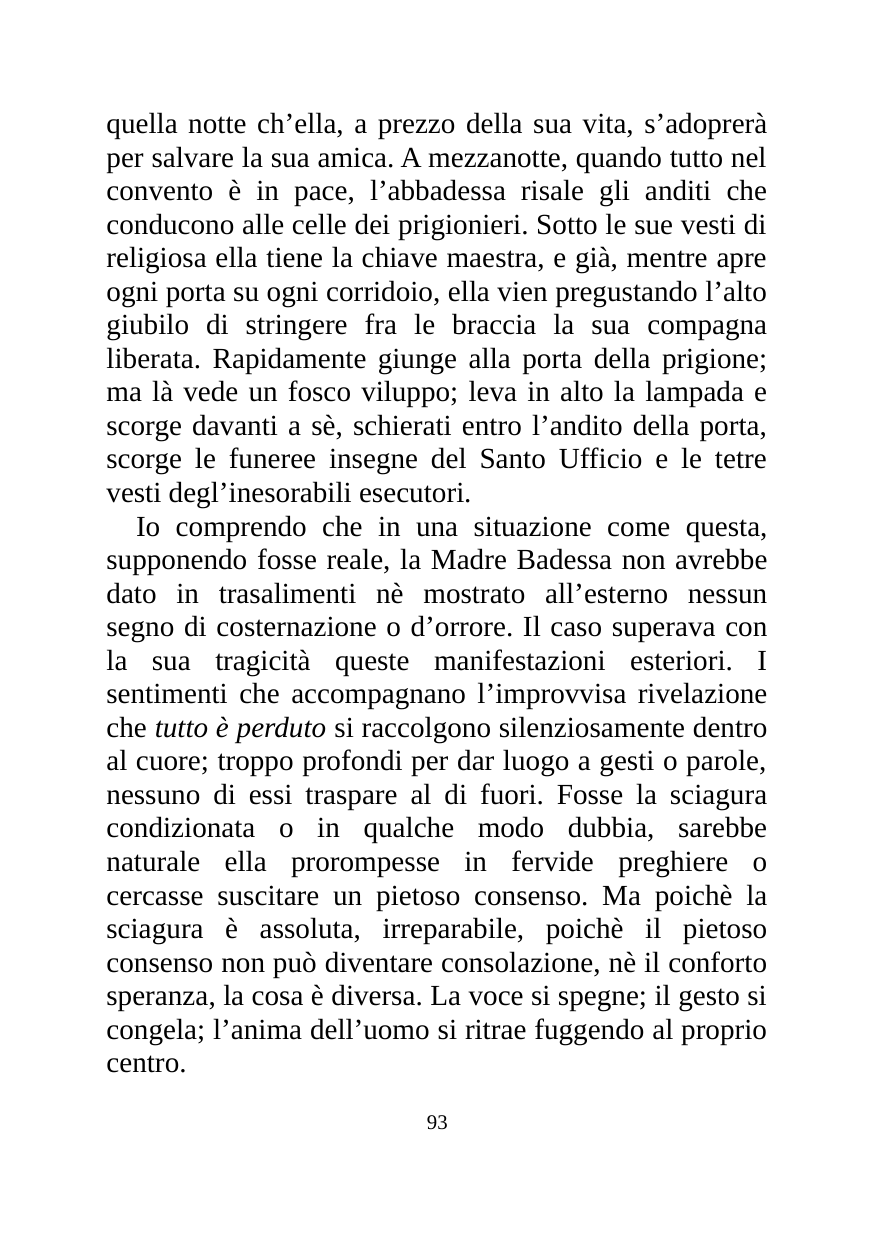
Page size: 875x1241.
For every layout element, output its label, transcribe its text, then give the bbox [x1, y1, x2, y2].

text quella notte ch’ella, a prezzo della sua vita, s’adoprerà per salvare la sua amica. A mezzanotte, quando tutto nel convento è in pace, l’abbadessa risale gli anditi che conducono alle celle dei prigionieri. Sotto le sue vesti di religiosa ella tiene la chiave maestra, e già, mentre apre ogni porta su ogni corridoio, ella vien pregustando l’alto giubilo di stringere fra le braccia la sua compagna liberata. Rapidamente giunge alla porta della prigione; ma là vede un fosco viluppo; leva in alto la lampada e scorge davanti a sè, schierati entro l’andito della porta, scorge le funeree insegne del Santo Ufficio e le tetre vesti degl’inesorabili esecutori. [106, 106, 768, 509]
text Io comprendo che in una situazione come questa, supponendo fosse reale, la Madre Badessa non avrebbe dato in trasalimenti nè mostrato all’esterno nessun segno di costernazione o d’orrore. Il caso superava con la sua tragicità queste manifestazioni esteriori. I sentimenti che accompagnano l’improvvisa rivelazione che tutto è perduto si raccolgono silenziosamente dentro al cuore; troppo profondi per dar luogo a gesti o parole, nessuno di essi traspare al di fuori. Fosse la sciagura condizionata o in qualche modo dubbia, sarebbe naturale ella prorompesse in fervide preghiere o cercasse suscitare un pietoso consenso. Ma poichè la sciagura è assoluta, irreparabile, poichè il pietoso consenso non può diventare consolazione, nè il conforto speranza, la cosa è diversa. La voce si spegne; il gesto si congela; l’anima dell’uomo si ritrae fuggendo al proprio centro. [106, 509, 768, 1079]
